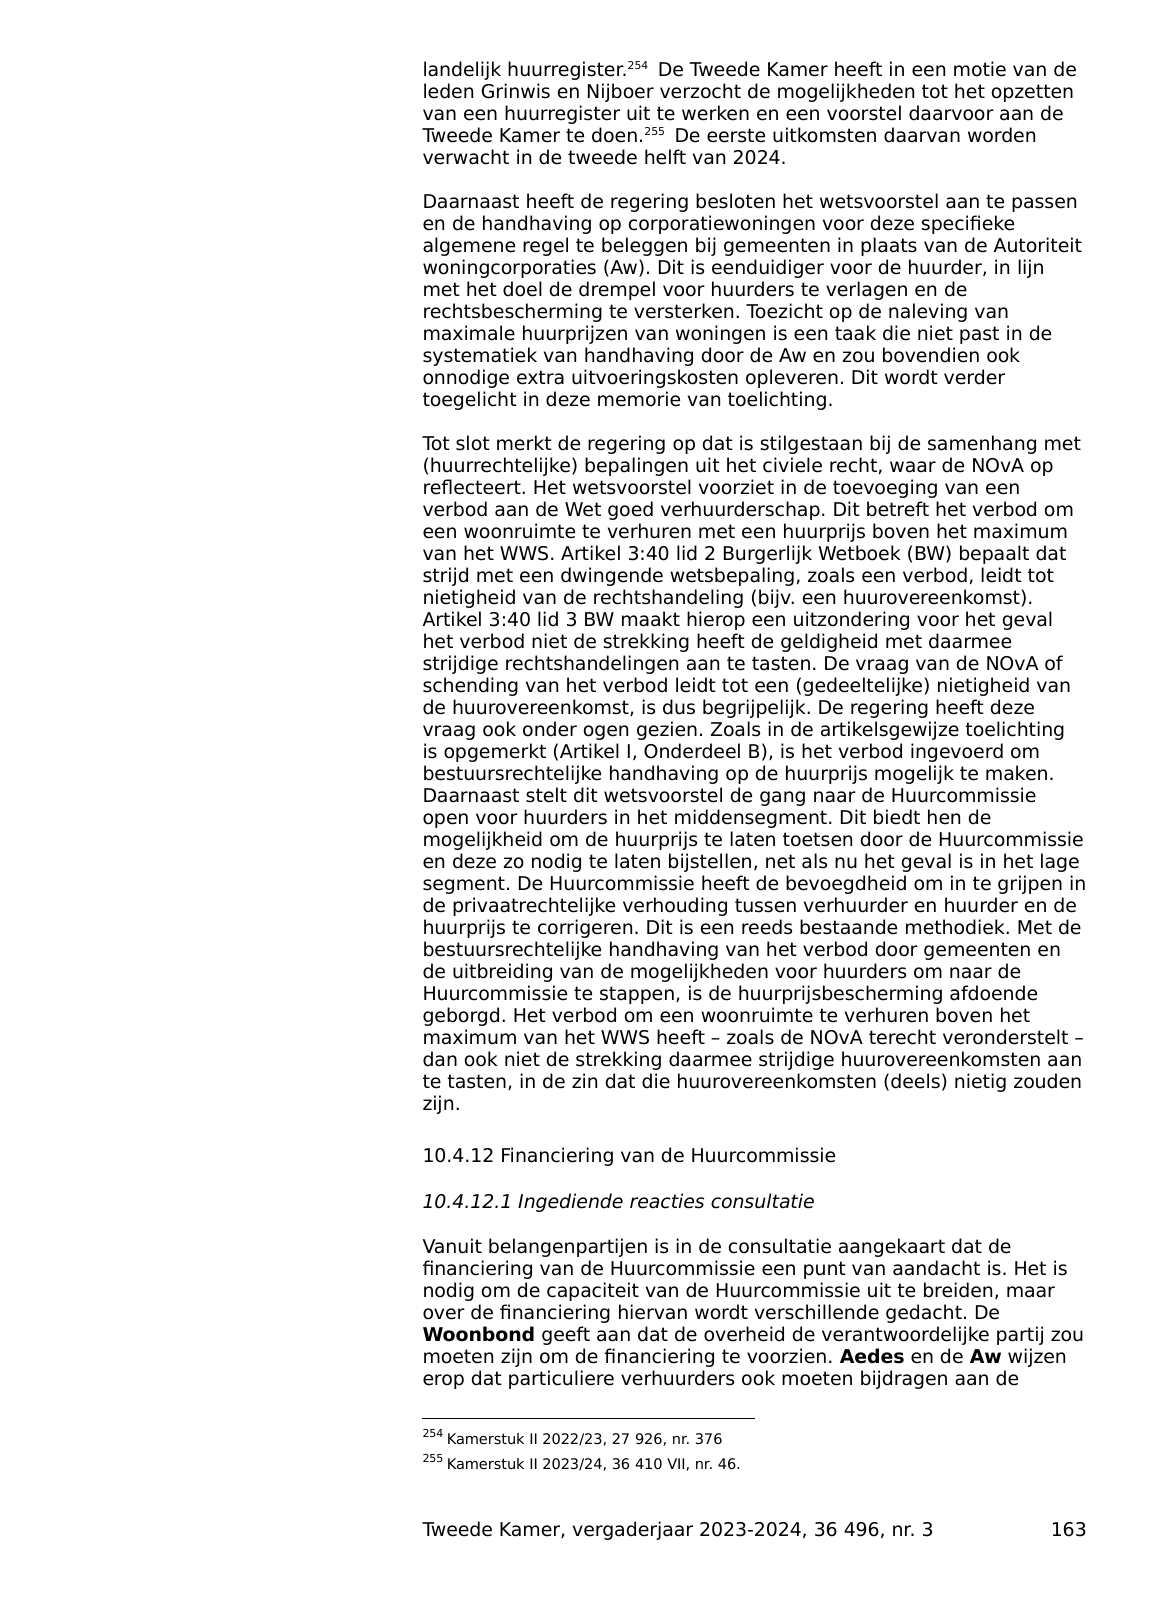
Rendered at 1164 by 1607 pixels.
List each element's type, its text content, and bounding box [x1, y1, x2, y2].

text Kamerstuk II 2023/24, 36 410 VII, nr. 46. [422, 1452, 1087, 1474]
subtitle 10.4.12.1 Ingediende reacties consultatie [422, 1191, 1087, 1213]
text landelijk huurregister. De Tweede Kamer heeft in een motie van de leden Grinwis en Nijboer verzocht de mogelijkheden tot het opzetten van een huurregister uit te werken en een voorstel daarvoor aan de Tweede Kamer te doen. De eerste uitkomsten daarvan worden verwacht in de tweede helft van 2024. [422, 59, 1087, 169]
text Vanuit belangenpartijen is in de consultatie aangekaart dat de financiering van de Huurcommissie een punt van aandacht is. Het is nodig om de capaciteit van de Huurcommissie uit te breiden, maar over de financiering hiervan wordt verschillende gedacht. De Woonbond geeft aan dat de overheid de verantwoordelijke partij zou moeten zijn om de financiering te voorzien. Aedes en de Aw wijzen erop dat particuliere verhuurders ook moeten bijdragen aan de [422, 1236, 1087, 1389]
text Kamerstuk II 2022/23, 27 926, nr. 376 [422, 1427, 1087, 1449]
subtitle 10.4.12 Financiering van de Huurcommissie [422, 1144, 1087, 1166]
text Daarnaast heeft de regering besloten het wetsvoorstel aan te passen en de handhaving op corporatiewoningen voor deze specifieke algemene regel te beleggen bij gemeenten in plaats van de Autoriteit woningcorporaties (Aw). Dit is eenduidiger voor de huurder, in lijn met het doel de drempel voor huurders te verlagen en de rechtsbescherming te versterken. Toezicht op de naleving van maximale huurprijzen van woningen is een taak die niet past in de systematiek van handhaving door de Aw en zou bovendien ook onnodige extra uitvoeringskosten opleveren. Dit wordt verder toegelicht in deze memorie van toelichting. [422, 191, 1087, 411]
text Tot slot merkt de regering op dat is stilgestaan bij de samenhang met (huurrechtelijke) bepalingen uit het civiele recht, waar de NOvA op reflecteert. Het wetsvoorstel voorziet in de toevoeging van een verbod aan de Wet goed verhuurderschap. Dit betreft het verbod om een woonruimte te verhuren met een huurprijs boven het maximum van het WWS. Artikel 3:40 lid 2 Burgerlijk Wetboek (BW) bepaalt dat strijd met een dwingende wetsbepaling, zoals een verbod, leidt tot nietigheid van de rechtshandeling (bijv. een huurovereenkomst). Artikel 3:40 lid 3 BW maakt hierop een uitzondering voor het geval het verbod niet de strekking heeft de geldigheid met daarmee strijdige rechtshandelingen aan te tasten. De vraag van de NOvA of schending van het verbod leidt tot een (gedeeltelijke) nietigheid van de huurovereenkomst, is dus begrijpelijk. De regering heeft deze vraag ook onder ogen gezien. Zoals in de artikelsgewijze toelichting is opgemerkt (Artikel I, Onderdeel B), is het verbod ingevoerd om bestuursrechtelijke handhaving op de huurprijs mogelijk te maken. Daarnaast stelt dit wetsvoorstel de gang naar de Huurcommissie open voor huurders in het middensegment. Dit biedt hen de mogelijkheid om de huurprijs te laten toetsen door de Huurcommissie en deze zo nodig te laten bijstellen, net als nu het geval is in het lage segment. De Huurcommissie heeft de bevoegdheid om in te grijpen in de privaatrechtelijke verhouding tussen verhuurder en huurder en de huurprijs te corrigeren. Dit is een reeds bestaande methodiek. Met de bestuursrechtelijke handhaving van het verbod door gemeenten en de uitbreiding van de mogelijkheden voor huurders om naar de Huurcommissie te stappen, is de huurprijsbescherming afdoende geborgd. Het verbod om een woonruimte te verhuren boven het maximum van het WWS heeft – zoals de NOvA terecht veronderstelt – dan ook niet de strekking daarmee strijdige huurovereenkomsten aan te tasten, in de zin dat die huurovereenkomsten (deels) nietig zouden zijn. [422, 433, 1087, 1114]
